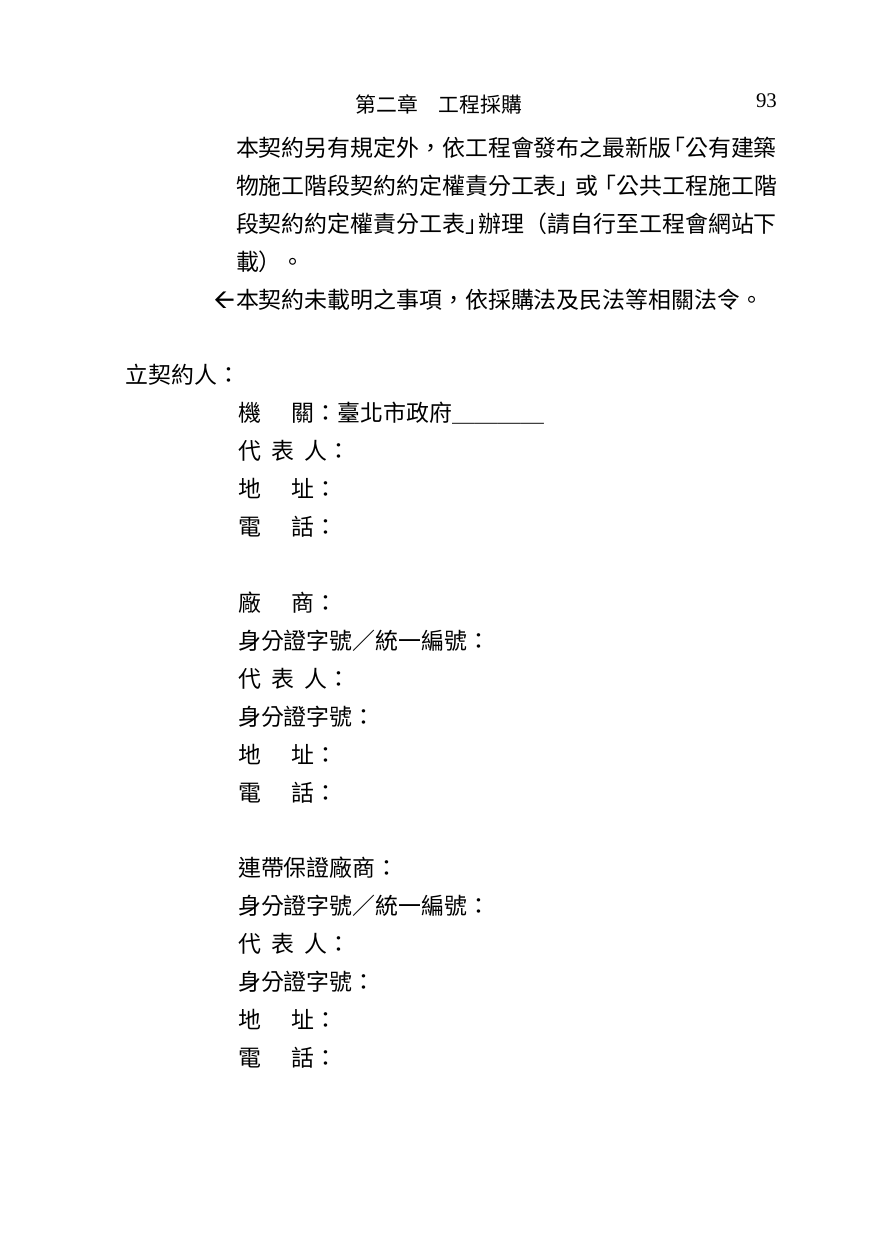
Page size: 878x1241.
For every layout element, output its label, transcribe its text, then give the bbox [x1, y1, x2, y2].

text 身分證字號： [238, 962, 777, 999]
text 代 表 人： [238, 431, 777, 469]
text 立契約人： [125, 355, 777, 393]
text 連帶保證廠商： [238, 848, 777, 886]
text 本契約未載明之事項，依採購法及民法等相關法令。 [213, 279, 777, 317]
text 電 話： [238, 507, 777, 544]
text 身分證字號： [238, 696, 777, 734]
text 電 話： [238, 1037, 777, 1075]
text 機 關：臺北市政府＿＿＿＿ [238, 393, 777, 431]
text 代 表 人： [238, 924, 777, 962]
text 廠 商： [238, 582, 777, 620]
text 電 話： [238, 772, 777, 810]
text 代 表 人： [238, 658, 777, 696]
text 身分證字號／統一編號： [238, 620, 777, 658]
text 身分證字號／統一編號： [238, 886, 777, 924]
text 地 址： [238, 999, 777, 1037]
text 地 址： [238, 734, 777, 772]
text 本契約另有規定外，依工程會發布之最新版「公有建築物施工階段契約約定權責分工表」或「公共工程施工階段契約約定權責分工表」辦理（請自行至工程會網站下載）。 [213, 127, 777, 279]
text 地 址： [238, 469, 777, 507]
